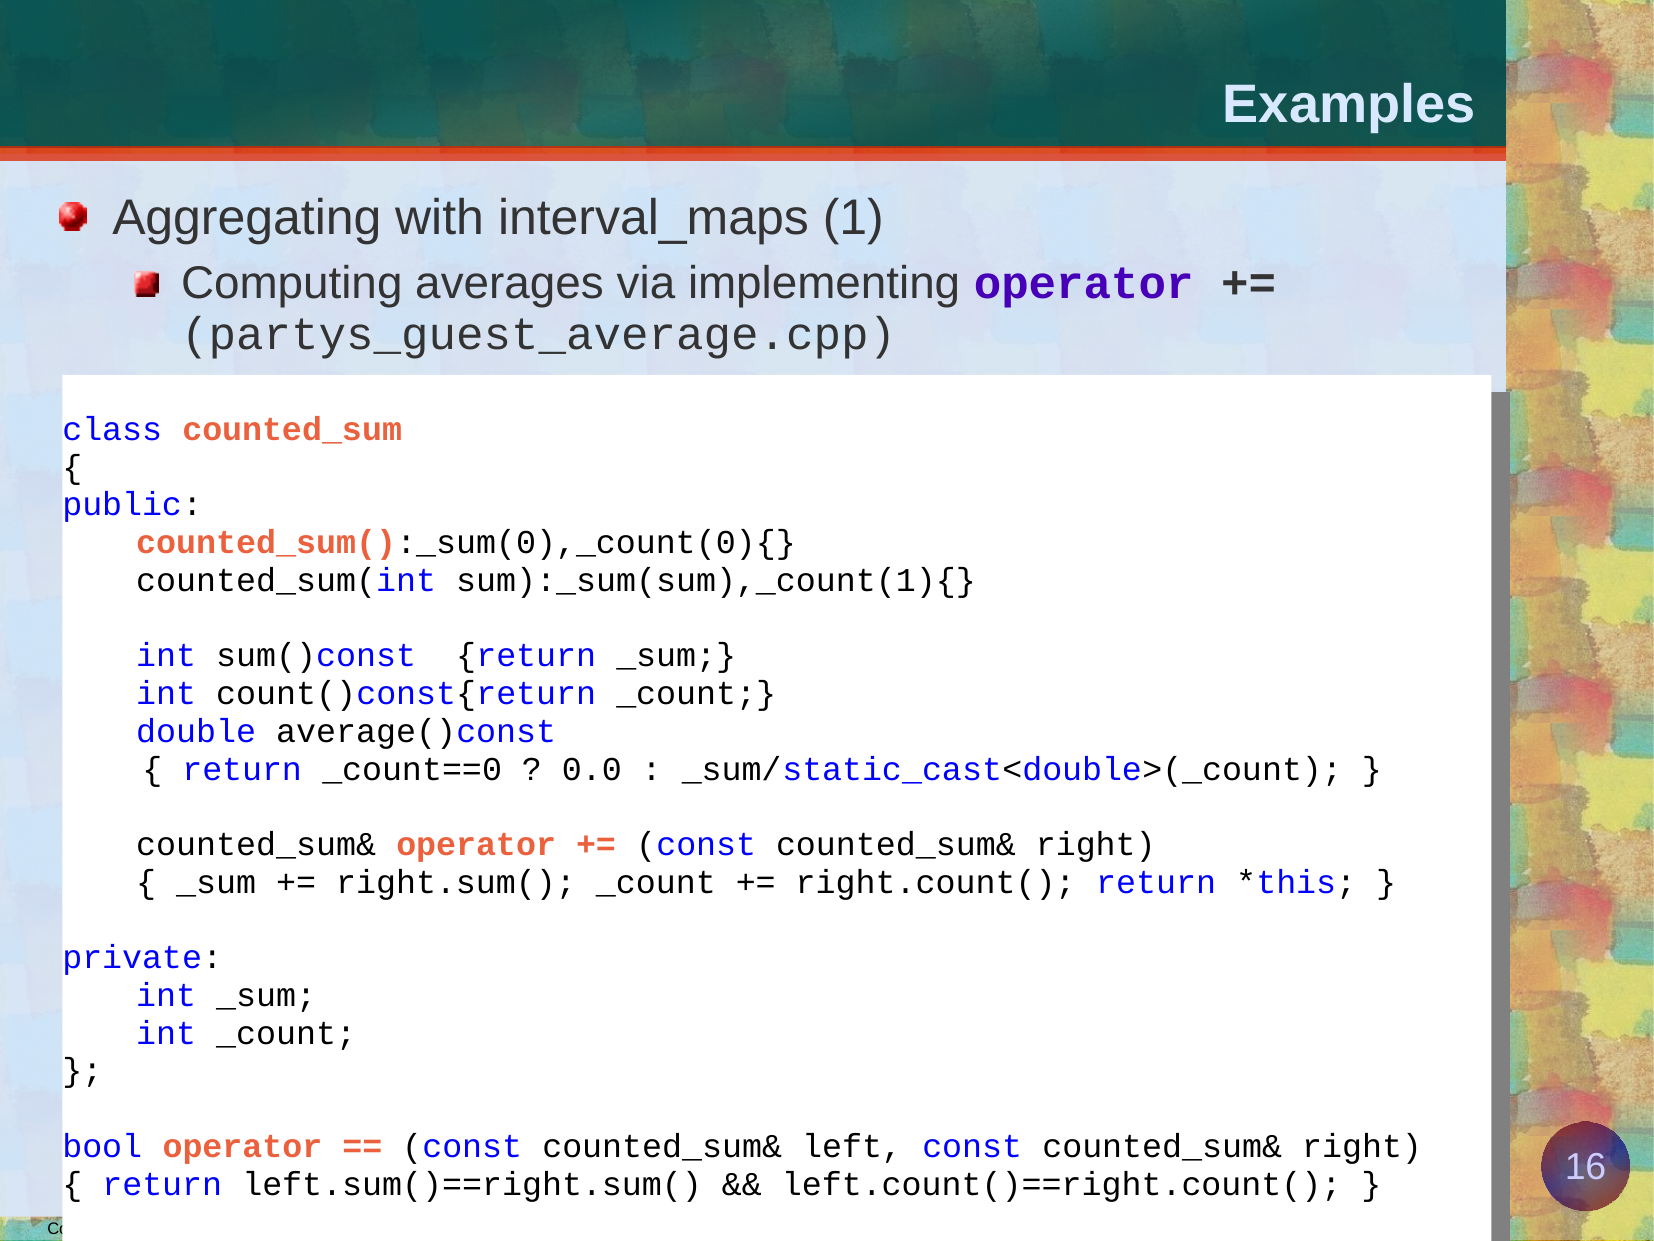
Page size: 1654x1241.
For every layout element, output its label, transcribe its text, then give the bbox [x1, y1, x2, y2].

title Examples [29, 59, 1477, 148]
list Aggregating with interval_maps (1) Computing averages via implementing operator += (partys_guest_average.cpp) [59, 188, 1418, 366]
text_box class counted_sum { public: counted_sum():_sum(0),_count(0){} counted_sum(int sum):_sum(sum),_count(1){} int sum()const {return _sum;} int count()const{return _count;} double average()const { return _count==0 ? 0.0 : _sum/static_cast<double>(_count); } counted_sum& operator += (const counted_sum& right) { _sum += right.sum(); _count += right.count(); return *this; } private: int _sum; int _count; }; bool operator == (const counted_sum& left, const counted_sum& right) { return left.sum()==right.sum() && left.count()==right.count(); } [62, 374, 1492, 1204]
